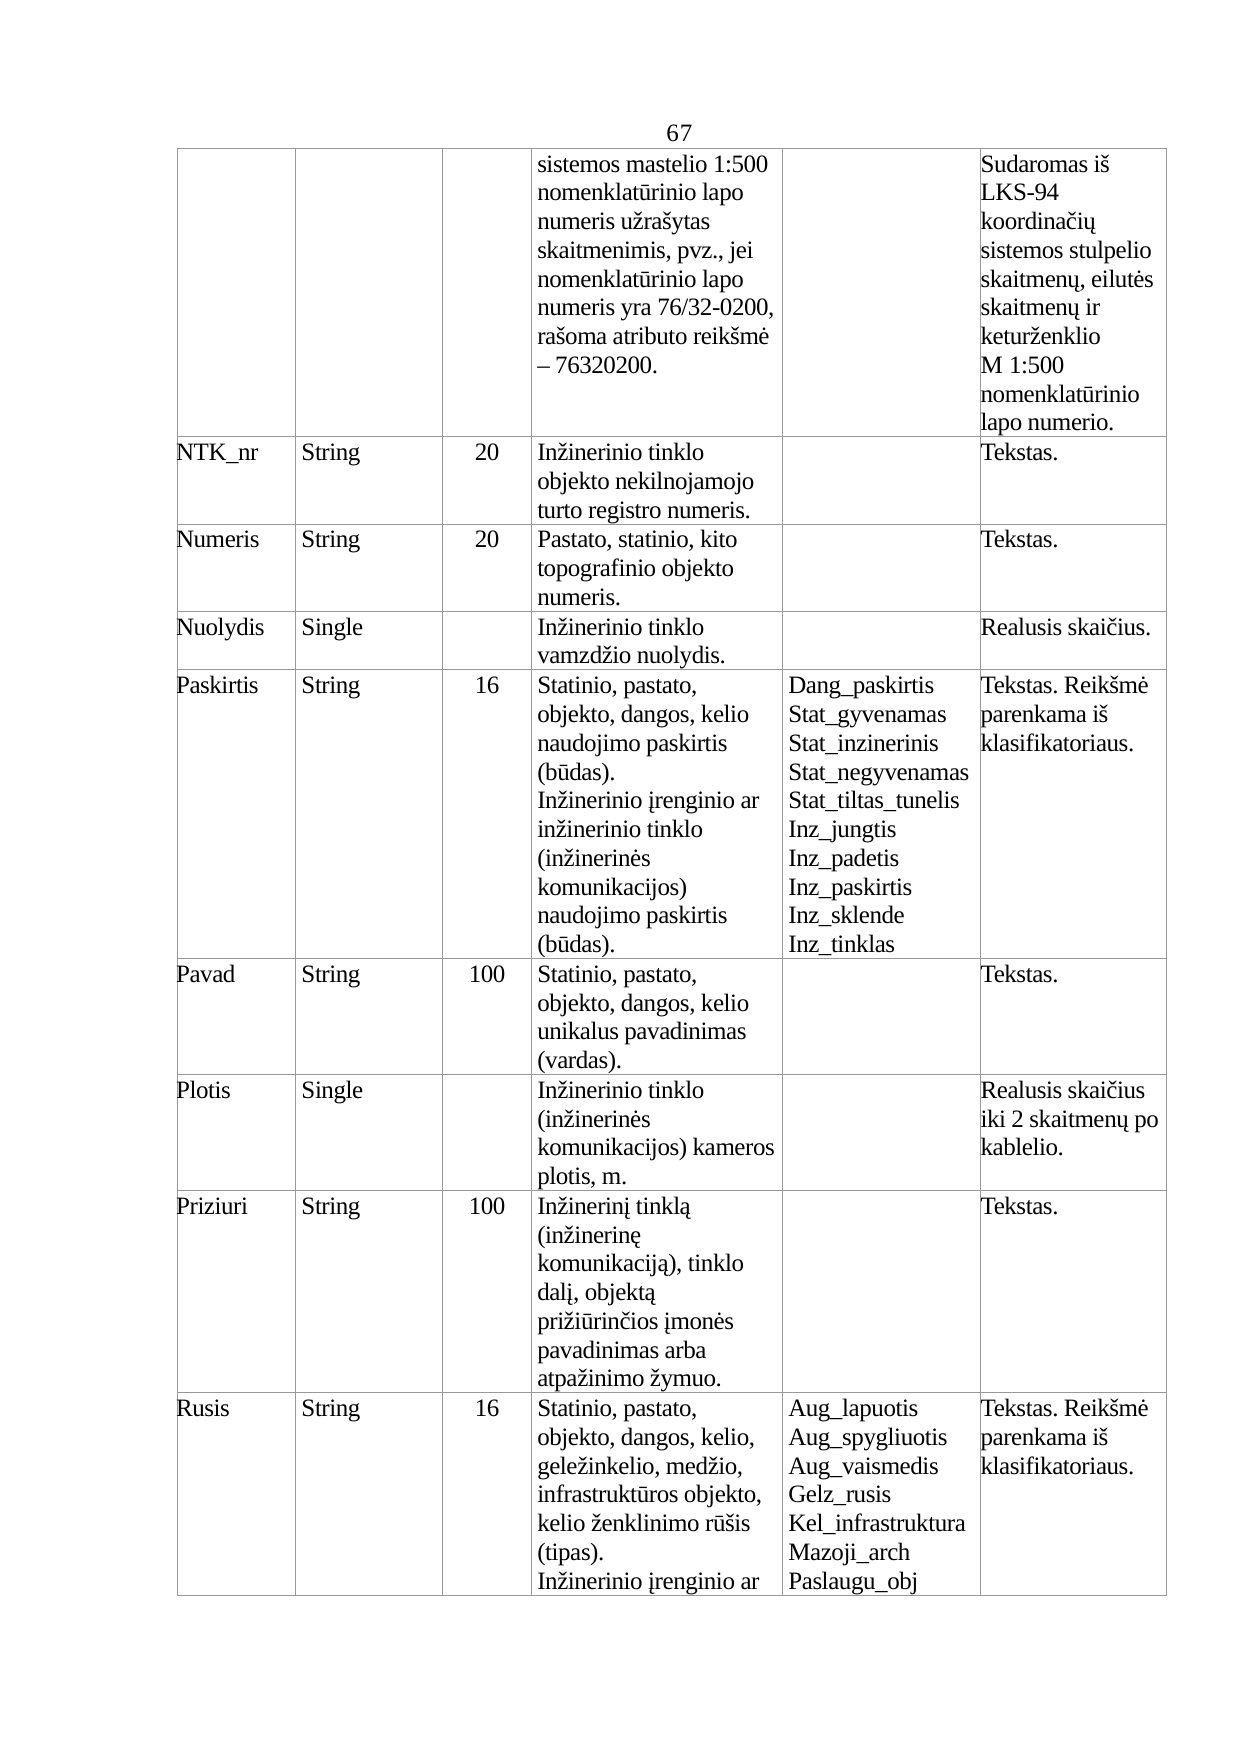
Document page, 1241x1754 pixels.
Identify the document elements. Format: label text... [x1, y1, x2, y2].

table_cell [783, 1075, 980, 1190]
table_cell [783, 612, 980, 669]
table_cell 20 [443, 437, 531, 523]
table_cell Sudaromas iš LKS-94 koordinačių sistemos stulpelio skaitmenų, eilutės skaitmenų ir keturženklio M 1:500 nomenklatūrinio lapo numerio. [981, 149, 1166, 436]
table_cell Tekstas. [981, 437, 1166, 523]
table_cell Tekstas. [981, 959, 1166, 1074]
table_cell 20 [443, 525, 531, 611]
table_cell [783, 959, 980, 1074]
table_cell Tekstas. [981, 1191, 1166, 1392]
table_cell Pavad [178, 959, 295, 1074]
table_cell Inžinerinio tinklo (inžinerinės komunikacijos) kameros plotis, m. [532, 1075, 782, 1190]
table_cell Tekstas. Reikšmė parenkama iš klasifikatoriaus. [981, 1393, 1166, 1594]
table_cell String [296, 1393, 442, 1594]
table_cell [783, 149, 980, 436]
table_cell [443, 149, 531, 436]
table_cell Nuolydis [178, 612, 295, 669]
table_cell Realusis skaičius iki 2 skaitmenų po kablelio. [981, 1075, 1166, 1190]
table_cell Statinio, pastato, objekto, dangos, kelio unikalus pavadinimas (vardas). [532, 959, 782, 1074]
table_cell String [296, 670, 442, 958]
table_cell 16 [443, 670, 531, 958]
table_cell Plotis [178, 1075, 295, 1190]
table_cell Statinio, pastato, objekto, dangos, kelio, geležinkelio, medžio, infrastruktūros objekto, kelio ženklinimo rūšis (tipas). Inžinerinio įrenginio ar [532, 1393, 782, 1594]
table_cell Priziuri [178, 1191, 295, 1392]
table_cell Tekstas. Reikšmė parenkama iš klasifikatoriaus. [981, 670, 1166, 958]
table_cell [783, 525, 980, 611]
table_cell Inžinerinio tinklo objekto nekilnojamojo turto registro numeris. [532, 437, 782, 523]
table_cell [783, 1191, 980, 1392]
table_cell [443, 1075, 531, 1190]
table_cell Single [296, 1075, 442, 1190]
table_cell Single [296, 612, 442, 669]
table_cell [178, 149, 295, 436]
table_cell Aug_lapuotis Aug_spygliuotis Aug_vaismedis Gelz_rusis Kel_infrastruktura Mazoji_arch Paslaugu_obj [783, 1393, 980, 1594]
table_cell String [296, 525, 442, 611]
table_cell 100 [443, 959, 531, 1074]
table_cell [296, 149, 442, 436]
table_cell String [296, 1191, 442, 1392]
table_cell Inžinerinį tinklą (inžinerinę komunikaciją), tinklo dalį, objektą prižiūrinčios įmonės pavadinimas arba atpažinimo žymuo. [532, 1191, 782, 1392]
table_cell Pastato, statinio, kito topografinio objekto numeris. [532, 525, 782, 611]
table_cell [443, 612, 531, 669]
table_cell String [296, 959, 442, 1074]
table_cell Rusis [178, 1393, 295, 1594]
table_cell Paskirtis [178, 670, 295, 958]
table_cell String [296, 437, 442, 523]
table_cell Realusis skaičius. [981, 612, 1166, 669]
table_cell Inžinerinio tinklo vamzdžio nuolydis. [532, 612, 782, 669]
table_cell Dang_paskirtis Stat_gyvenamas Stat_inzinerinis Stat_negyvenamas Stat_tiltas_tunelis Inz_jungtis Inz_padetis Inz_paskirtis Inz_sklende Inz_tinklas [783, 670, 980, 958]
table_cell Numeris [178, 525, 295, 611]
table_cell 16 [443, 1393, 531, 1594]
table_cell Statinio, pastato, objekto, dangos, kelio naudojimo paskirtis (būdas). Inžinerinio įrenginio ar inžinerinio tinklo (inžinerinės komunikacijos) naudojimo paskirtis (būdas). [532, 670, 782, 958]
table_cell 100 [443, 1191, 531, 1392]
table_cell sistemos mastelio 1:500 nomenklatūrinio lapo numeris užrašytas skaitmenimis, pvz., jei nomenklatūrinio lapo numeris yra 76/32-0200, rašoma atributo reikšmė – 76320200. [532, 149, 782, 436]
table_cell [783, 437, 980, 523]
table_cell Tekstas. [981, 525, 1166, 611]
table_cell NTK_nr [178, 437, 295, 523]
